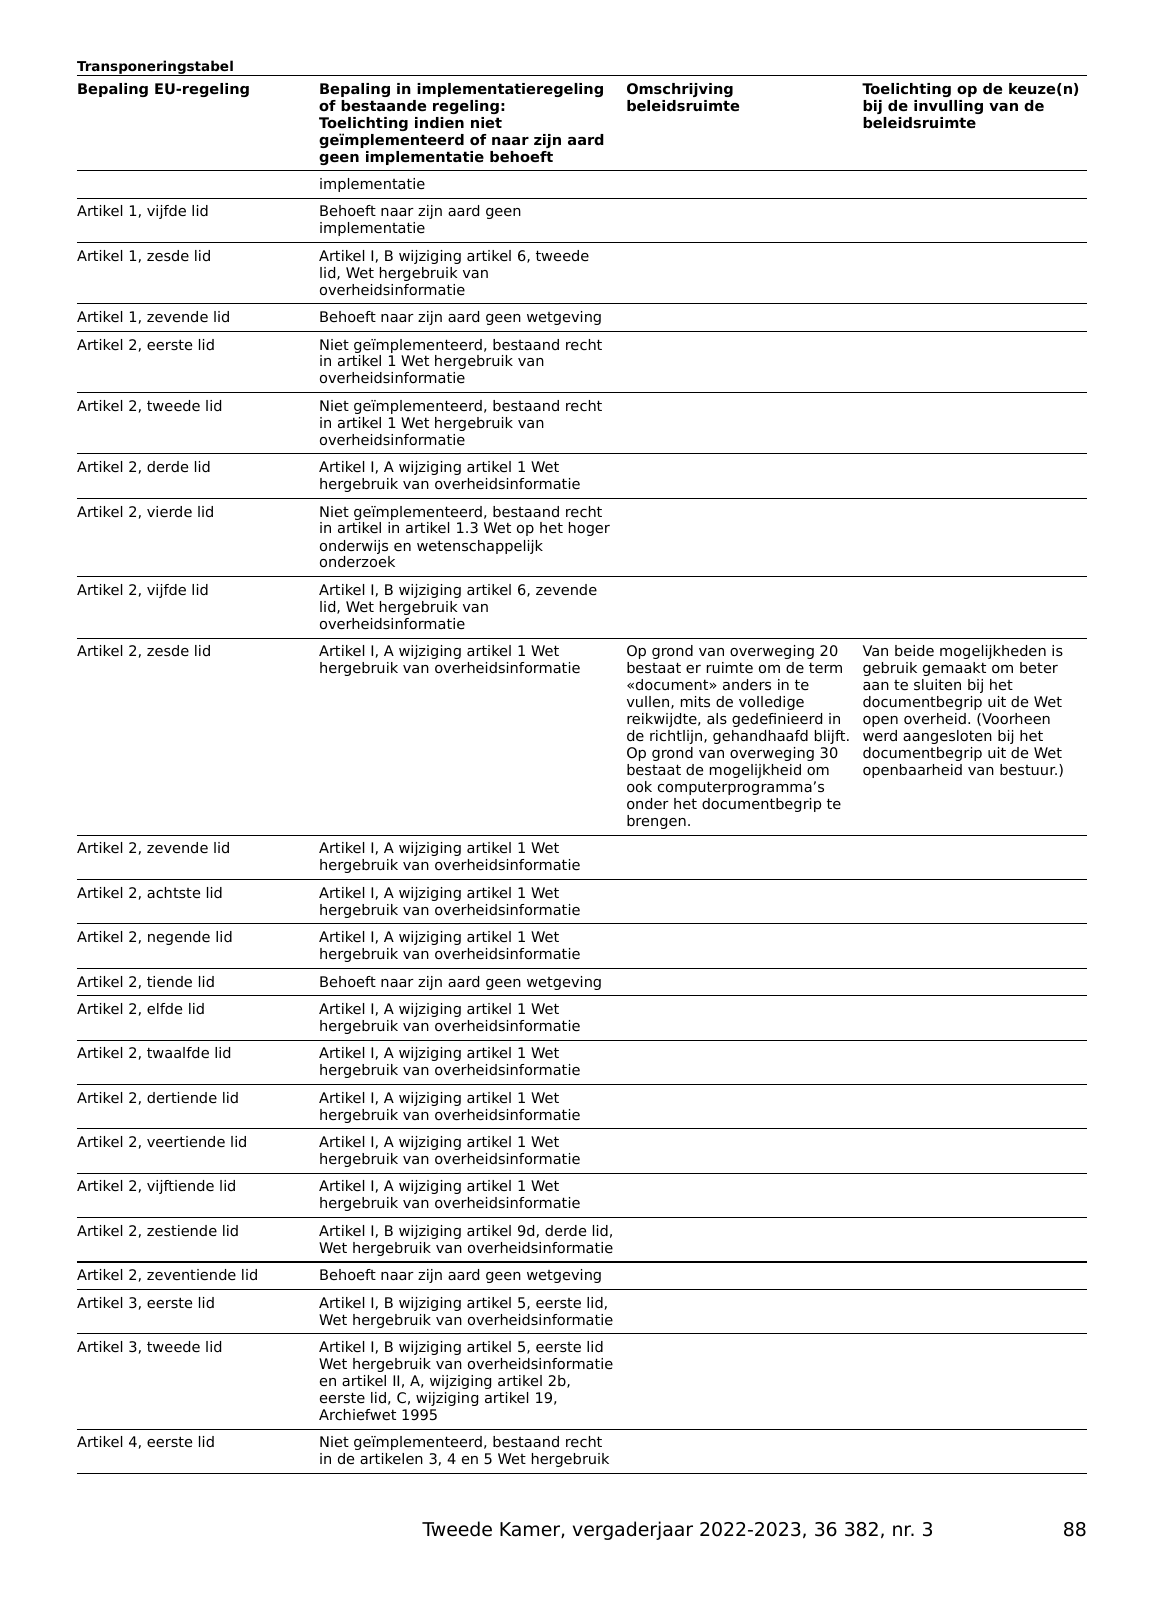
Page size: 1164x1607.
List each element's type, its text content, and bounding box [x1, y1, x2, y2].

table_cell Artikel 2, vijfde lid [77, 577, 313, 637]
table_cell Artikel I, A wijziging artikel 1 Wet hergebruik van overheidsinformatie [313, 836, 620, 879]
table_cell [620, 1041, 856, 1084]
table_cell Niet geïmplementeerd, bestaand recht in artikel in artikel 1.3 Wet op het hoger onderwijs en wetenschappelijk onderzoek [313, 499, 620, 576]
table_cell [620, 1129, 856, 1173]
table_cell [620, 969, 856, 995]
table_cell Toelichting op de keuze(n) bij de invulling van de beleidsruimte [856, 76, 1087, 170]
table_cell Artikel 2, elfde lid [77, 996, 313, 1039]
table_cell Artikel I, B wijziging artikel 9d, derde lid, Wet hergebruik van overheidsinformatie [313, 1218, 620, 1261]
table_cell Artikel 2, dertiende lid [77, 1085, 313, 1128]
table_cell Artikel 2, vijftiende lid [77, 1174, 313, 1217]
table_cell [620, 1430, 856, 1473]
table_cell Artikel 2, vierde lid [77, 499, 313, 576]
table_cell Artikel I, A wijziging artikel 1 Wet hergebruik van overheidsinformatie [313, 1041, 620, 1084]
table_cell Artikel 3, eerste lid [77, 1290, 313, 1333]
table_cell Op grond van overweging 20 bestaat er ruimte om de term «document» anders in te vullen, mits de volledige reikwijdte, als gedefinieerd in de richtlijn, gehandhaafd blijft. Op grond van overweging 30 bestaat de mogelijkheid om ook computerprogramma’s onder het documentbegrip te brengen. [620, 639, 856, 834]
table_cell [856, 577, 1087, 637]
table_cell Artikel 2, zeventiende lid [77, 1263, 313, 1289]
table_cell Artikel 1, vijfde lid [77, 199, 313, 242]
table_cell Artikel I, B wijziging artikel 5, eerste lid Wet hergebruik van overheidsinformatie en artikel II, A, wijziging artikel 2b, eerste lid, C, wijziging artikel 19, Archiefwet 1995 [313, 1334, 620, 1428]
table_cell [77, 171, 313, 197]
table_cell Artikel I, A wijziging artikel 1 Wet hergebruik van overheidsinformatie [313, 1129, 620, 1173]
table_cell [620, 332, 856, 392]
table_cell Bepaling in implementatieregeling of bestaande regeling: Toelichting indien niet geïmplementeerd of naar zijn aard geen implementatie behoeft [313, 76, 620, 170]
table_cell [856, 1129, 1087, 1173]
table_cell [620, 1218, 856, 1261]
table_cell Artikel 2, achtste lid [77, 880, 313, 923]
table_cell Artikel 2, tiende lid [77, 969, 313, 995]
table_cell Artikel 2, zesde lid [77, 639, 313, 834]
table_cell Artikel 2, veertiende lid [77, 1129, 313, 1173]
table_cell implementatie [313, 171, 620, 197]
table_cell [620, 836, 856, 879]
table_cell [856, 243, 1087, 303]
table_cell Artikel 2, zevende lid [77, 836, 313, 879]
table_cell [856, 393, 1087, 453]
table_cell Artikel 4, eerste lid [77, 1430, 313, 1473]
table_cell [620, 243, 856, 303]
table_cell Artikel 2, tweede lid [77, 393, 313, 453]
table_cell Artikel 1, zevende lid [77, 304, 313, 331]
table_cell [620, 1290, 856, 1333]
table_cell Artikel 2, eerste lid [77, 332, 313, 392]
table_cell Artikel I, A wijziging artikel 1 Wet hergebruik van overheidsinformatie [313, 996, 620, 1039]
table_cell Artikel I, B wijziging artikel 6, zevende lid, Wet hergebruik van overheidsinformatie [313, 577, 620, 637]
table_cell [856, 1218, 1087, 1261]
table_cell Niet geïmplementeerd, bestaand recht in artikel 1 Wet hergebruik van overheidsinformatie [313, 393, 620, 453]
table_cell Artikel I, B wijziging artikel 6, tweede lid, Wet hergebruik van overheidsinformatie [313, 243, 620, 303]
table_cell Behoeft naar zijn aard geen implementatie [313, 199, 620, 242]
table_cell Artikel I, A wijziging artikel 1 Wet hergebruik van overheidsinformatie [313, 454, 620, 498]
table_cell Artikel 2, negende lid [77, 924, 313, 968]
table_cell [856, 199, 1087, 242]
table_cell [856, 924, 1087, 968]
table_cell [856, 499, 1087, 576]
table_cell [620, 880, 856, 923]
table_cell Artikel 1, zesde lid [77, 243, 313, 303]
table_cell Artikel I, A wijziging artikel 1 Wet hergebruik van overheidsinformatie [313, 1174, 620, 1217]
table_cell [620, 1263, 856, 1289]
table_cell [856, 332, 1087, 392]
table_cell [620, 1174, 856, 1217]
table_cell [620, 199, 856, 242]
table_cell Behoeft naar zijn aard geen wetgeving [313, 969, 620, 995]
table_cell [856, 996, 1087, 1039]
table_cell Artikel 2, twaalfde lid [77, 1041, 313, 1084]
table_cell [620, 1085, 856, 1128]
table_cell Artikel 3, tweede lid [77, 1334, 313, 1428]
table_cell [620, 924, 856, 968]
table_cell Artikel I, A wijziging artikel 1 Wet hergebruik van overheidsinformatie [313, 1085, 620, 1128]
table_cell [856, 969, 1087, 995]
table_cell [856, 1334, 1087, 1428]
table_cell [856, 304, 1087, 331]
table_cell [620, 454, 856, 498]
table_cell [856, 1263, 1087, 1289]
table_cell [620, 304, 856, 331]
table_cell Behoeft naar zijn aard geen wetgeving [313, 1263, 620, 1289]
table_cell [620, 499, 856, 576]
table_cell [620, 171, 856, 197]
table_cell Artikel I, A wijziging artikel 1 Wet hergebruik van overheidsinformatie [313, 639, 620, 834]
table_cell [856, 454, 1087, 498]
table_cell Artikel I, A wijziging artikel 1 Wet hergebruik van overheidsinformatie [313, 880, 620, 923]
table_cell Van beide mogelijkheden is gebruik gemaakt om beter aan te sluiten bij het documentbegrip uit de Wet open overheid. (Voorheen werd aangesloten bij het documentbegrip uit de Wet openbaarheid van bestuur.) [856, 639, 1087, 834]
table_cell [856, 1041, 1087, 1084]
table_cell [620, 1334, 856, 1428]
table_cell [856, 1174, 1087, 1217]
table_cell [856, 836, 1087, 879]
table_cell Artikel 2, derde lid [77, 454, 313, 498]
table_cell [856, 1430, 1087, 1473]
table_cell Behoeft naar zijn aard geen wetgeving [313, 304, 620, 331]
table_cell Niet geïmplementeerd, bestaand recht in de artikelen 3, 4 en 5 Wet hergebruik [313, 1430, 620, 1473]
table_cell Artikel I, B wijziging artikel 5, eerste lid, Wet hergebruik van overheidsinformatie [313, 1290, 620, 1333]
table_cell Artikel I, A wijziging artikel 1 Wet hergebruik van overheidsinformatie [313, 924, 620, 968]
table_cell Omschrijving beleidsruimte [620, 76, 856, 170]
table_cell [620, 996, 856, 1039]
table_cell Bepaling EU-regeling [77, 76, 313, 170]
table_cell [856, 880, 1087, 923]
table_cell [620, 577, 856, 637]
table_cell [856, 1085, 1087, 1128]
table_cell Niet geïmplementeerd, bestaand recht in artikel 1 Wet hergebruik van overheidsinformatie [313, 332, 620, 392]
table_cell [620, 393, 856, 453]
table_header Transponeringstabel [77, 59, 1087, 75]
table_cell Artikel 2, zestiende lid [77, 1218, 313, 1261]
table_cell [856, 1290, 1087, 1333]
table_cell [856, 171, 1087, 197]
